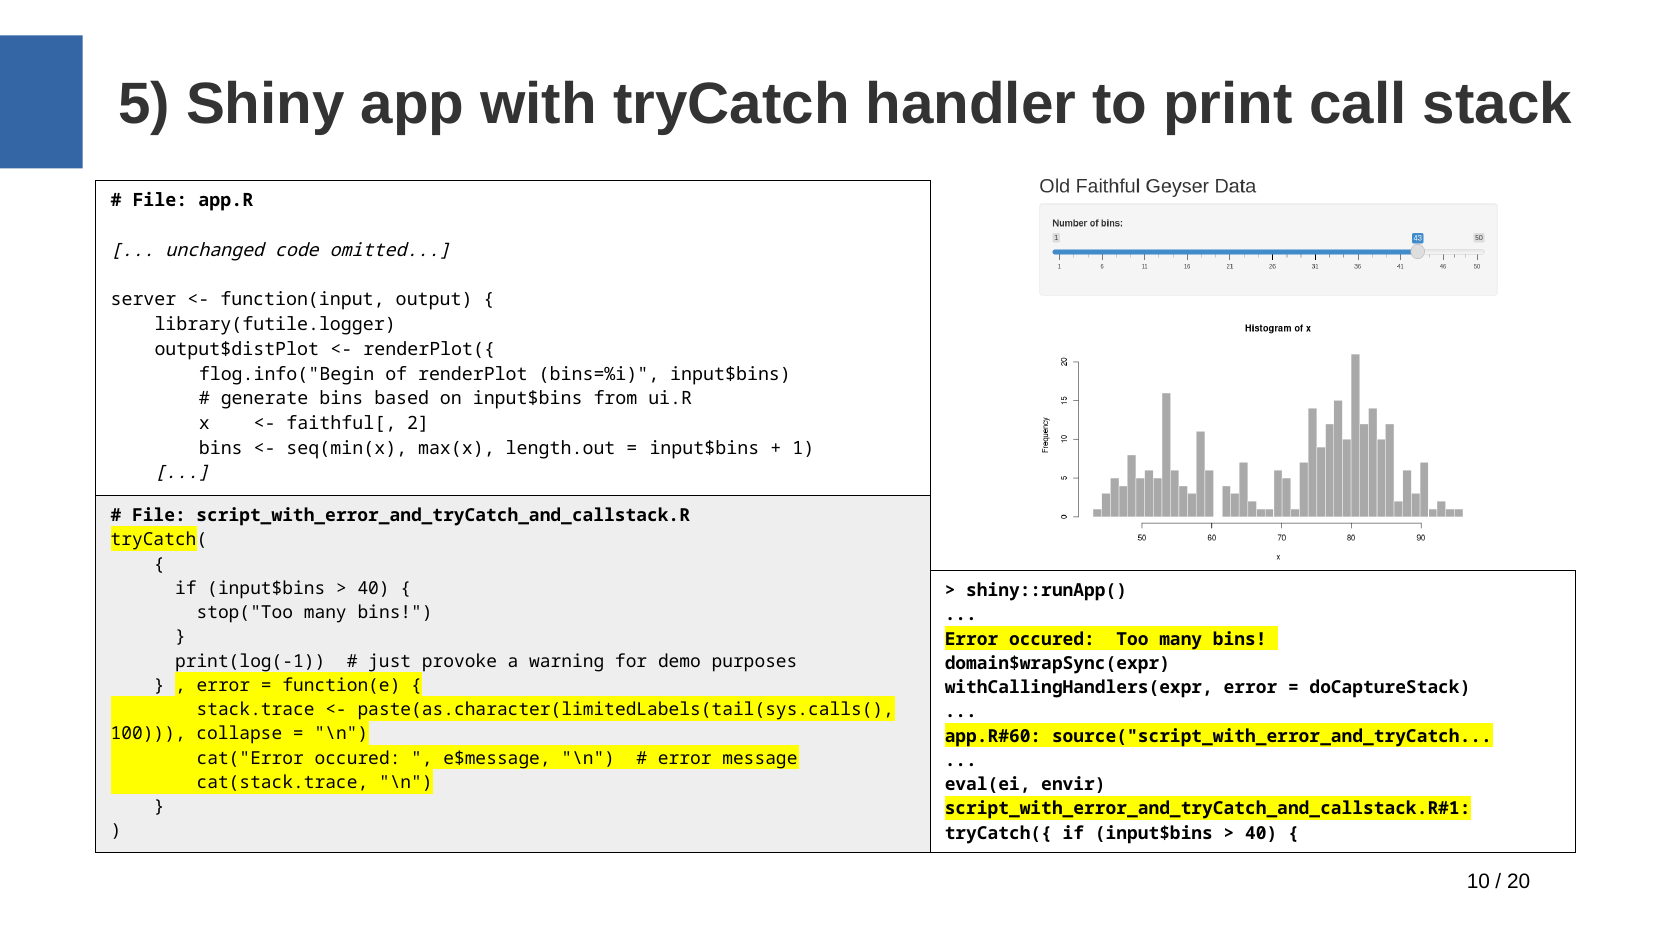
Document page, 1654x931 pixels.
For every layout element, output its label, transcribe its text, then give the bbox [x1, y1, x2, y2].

title 5) Shiny app with tryCatch handler to print call stack [118, 37, 1621, 169]
picture [1035, 174, 1501, 567]
text_box # File: app.R [... unchanged code omitted...] server <- function(input, output) { library(futile.logger) output$distPlot <- renderPlot({ flog.info("Begin of renderPlot (bins=%i)", input$bins) # generate bins based on input$bins from ui.R x <- faithful[, 2] bins <- seq(min(x), max(x), length.out = input$bins + 1) [...] [95, 180, 931, 495]
text_box > shiny::runApp() ... Error occured: Too many bins! domain$wrapSync(expr) withCallingHandlers(expr, error = doCaptureStack) ... app.R#60: source("script_with_error_and_tryCatch... ... eval(ei, envir) script_with_error_and_tryCatch_and_callstack.R#1: tryCatch({ if (input$bins > 40) { [930, 570, 1576, 853]
text_box # File: script_with_error_and_tryCatch_and_callstack.R tryCatch( { if (input$bins > 40) { stop("Too many bins!") } print(log(-1)) # just provoke a warning for demo purposes } , error = function(e) { stack.trace <- paste(as.character(limitedLabels(tail(sys.calls(), 100))), collapse = "\n") cat("Error occured: ", e$message, "\n") # error message cat(stack.trace, "\n") } ) [95, 495, 931, 853]
